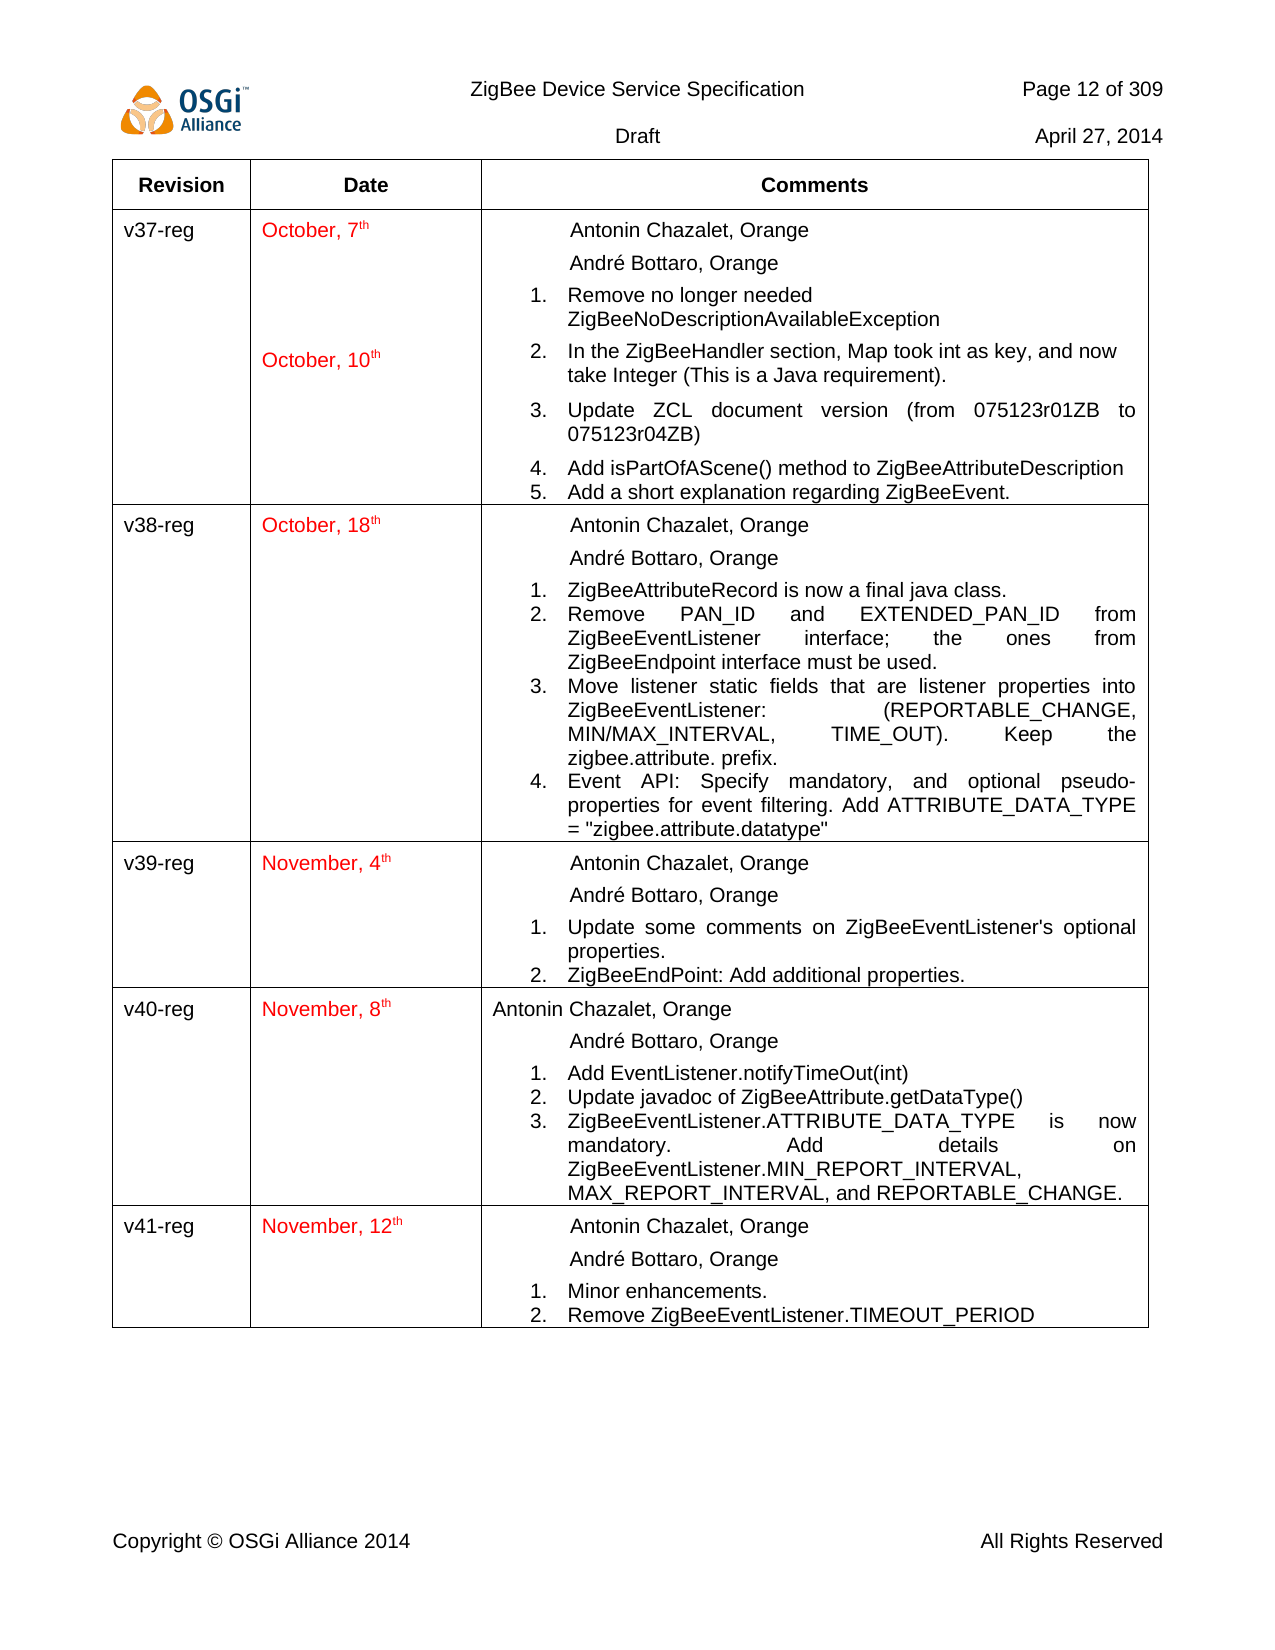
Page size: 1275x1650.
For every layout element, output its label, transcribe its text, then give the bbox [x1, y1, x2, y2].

table_cell Antonin Chazalet, Orange André Bottaro, Orange Minor enhancements. Remove ZigBeeEventListener.TIMEOUT_PERIOD [482, 1206, 1148, 1327]
table_cell Antonin Chazalet, Orange André Bottaro, Orange Update some comments on ZigBeeEventListener's optional properties. ZigBeeEndPoint: Add additional properties. [482, 842, 1148, 987]
table_cell Antonin Chazalet, Orange André Bottaro, Orange ZigBeeAttributeRecord is now a final java class. Remove PAN_ID and EXTENDED_PAN_ID from ZigBeeEventListener interface; the ones from ZigBeeEndpoint interface must be used. Move listener static fields that are listener properties into ZigBeeEventListener: (REPORTABLE_CHANGE, MIN/MAX_INTERVAL, TIME_OUT). Keep the zigbee.attribute. prefix. Event API: Specify mandatory, and optional pseudo-properties for event filtering. Add ATTRIBUTE_DATA_TYPE = "zigbee.attribute.datatype" [482, 505, 1148, 841]
table_cell November, 4th [251, 842, 481, 987]
table_cell v37-reg [113, 210, 250, 504]
table_cell November, 12th [251, 1206, 481, 1327]
table_header Revision [113, 160, 250, 209]
table_cell October, 18th [251, 505, 481, 841]
table_cell Antonin Chazalet, Orange André Bottaro, Orange Add EventListener.notifyTimeOut(int) Update javadoc of ZigBeeAttribute.getDataType() ZigBeeEventListener.ATTRIBUTE_DATA_TYPE is now mandatory. Add details on ZigBeeEventListener.MIN_REPORT_INTERVAL, MAX_REPORT_INTERVAL, and REPORTABLE_CHANGE. [482, 988, 1148, 1205]
table_cell November, 8th [251, 988, 481, 1205]
table_cell Antonin Chazalet, Orange André Bottaro, Orange Remove no longer needed ZigBeeNoDescriptionAvailableException In the ZigBeeHandler section, Map took int as key, and now take Integer (This is a Java requirement). Update ZCL document version (from 075123r01ZB to 075123r04ZB) Add isPartOfAScene() method to ZigBeeAttributeDescription Add a short explanation regarding ZigBeeEvent. [482, 210, 1148, 504]
table_cell v39-reg [113, 842, 250, 987]
table_cell v40-reg [113, 988, 250, 1205]
table_cell v38-reg [113, 505, 250, 841]
table_header Date [251, 160, 481, 209]
table_cell October, 7th October, 10th [251, 210, 481, 504]
table_header Comments [482, 160, 1148, 209]
picture [113, 78, 257, 142]
table_cell v41-reg [113, 1206, 250, 1327]
